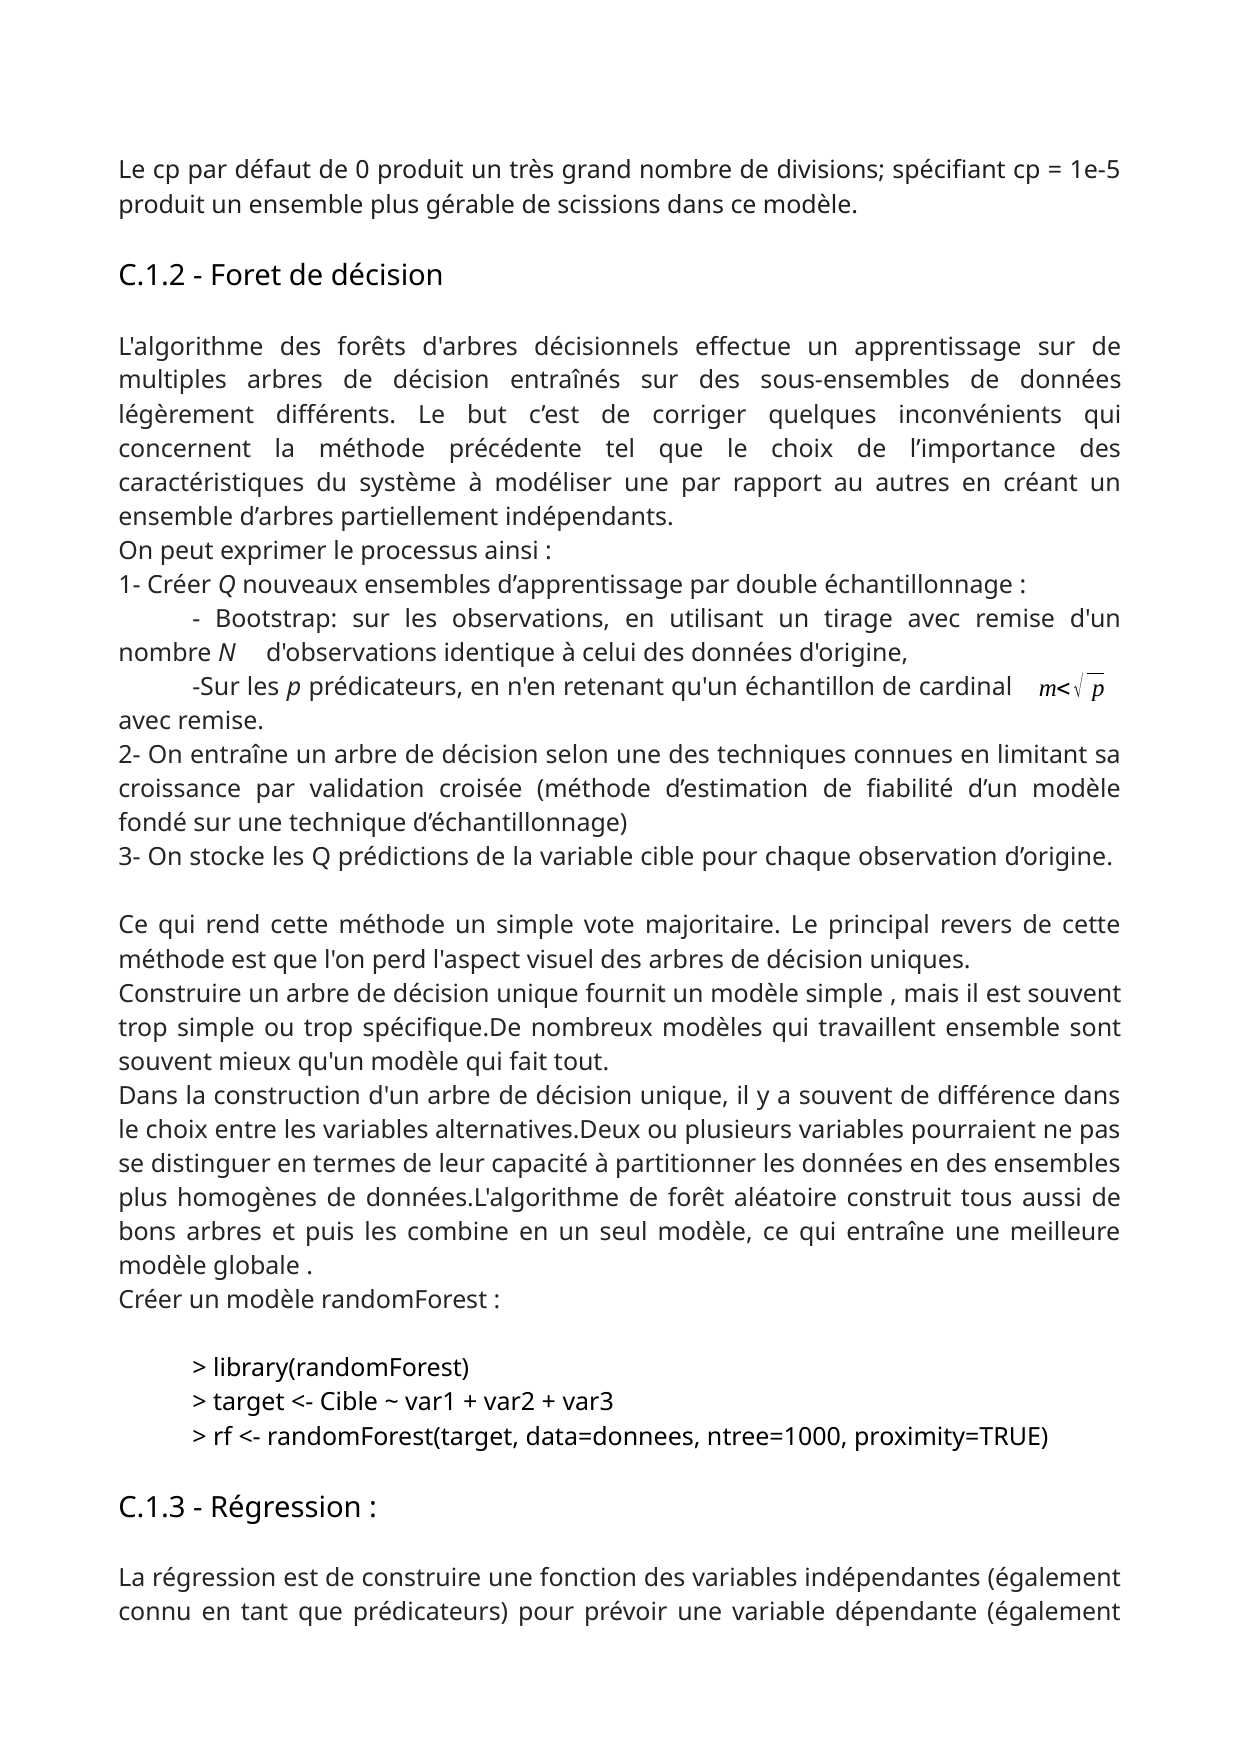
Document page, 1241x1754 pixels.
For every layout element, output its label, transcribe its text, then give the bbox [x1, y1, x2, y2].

text > target <- Cible ~ var1 + var2 + var3 [118, 1384, 1122, 1418]
text 2- On entraîne un arbre de décision selon une des techniques connues en limitant sa croissance par validation croisée (méthode d’estimation de fiabilité d’un modèle fondé sur une technique d’échantillonnage) [118, 737, 1122, 839]
text Construire un arbre de décision unique fournit un modèle simple , mais il est souvent trop simple ou trop spécifique.De nombreux modèles qui travaillent ensemble sont souvent mieux qu'un modèle qui fait tout. [118, 975, 1122, 1077]
text Dans la construction d'un arbre de décision unique, il y a souvent de différence dans le choix entre les variables alternatives.Deux ou plusieurs variables pourraient ne pas se distinguer en termes de leur capacité à partitionner les données en des ensembles plus homogènes de données.L'algorithme de forêt aléatoire construit tous aussi de bons arbres et puis les combine en un seul modèle, ce qui entraîne une meilleure modèle globale . [118, 1077, 1122, 1282]
text Ce qui rend cette méthode un simple vote majoritaire. Le principal revers de cette méthode est que l'on perd l'aspect visuel des arbres de décision uniques. [118, 907, 1122, 975]
text C.1.3 - Régression : [118, 1486, 1122, 1526]
text On peut exprimer le processus ainsi : [118, 532, 1122, 567]
text Le cp par défaut de 0 produit un très grand nombre de divisions; spécifiant cp = 1e-5 produit un ensemble plus gérable de scissions dans ce modèle. [118, 152, 1122, 220]
text La régression est de construire une fonction des variables indépendantes (également connu en tant que prédicateurs) pour prévoir une variable dépendante (également [118, 1560, 1122, 1628]
text 3- On stocke les Q prédictions de la variable cible pour chaque observation d’origine. [118, 839, 1122, 907]
text L'algorithme des forêts d'arbres décisionnels effectue un apprentissage sur de multiples arbres de décision entraînés sur des sous-ensembles de données légèrement différents. Le but c’est de corriger quelques inconvénients qui concernent la méthode précédente tel que le choix de l’importance des caractéristiques du système à modéliser une par rapport au autres en créant un ensemble d’arbres partiellement indépendants. [118, 328, 1122, 532]
text > rf <- randomForest(target, data=donnees, ntree=1000, proximity=TRUE) [118, 1418, 1122, 1452]
text 1- Créer Q nouveaux ensembles d’apprentissage par double échantillonnage : [118, 567, 1122, 601]
text -Sur les p prédicateurs, en n'en retenant qu'un échantillon de cardinal avec remise. [118, 669, 1122, 737]
text - Bootstrap: sur les observations, en utilisant un tirage avec remise d'un nombre N d'observations identique à celui des données d'origine, [118, 601, 1122, 669]
text > library(randomForest) [118, 1350, 1122, 1384]
text Créer un modèle randomForest : [118, 1282, 1122, 1316]
text C.1.2 - Foret de décision [118, 254, 1122, 294]
